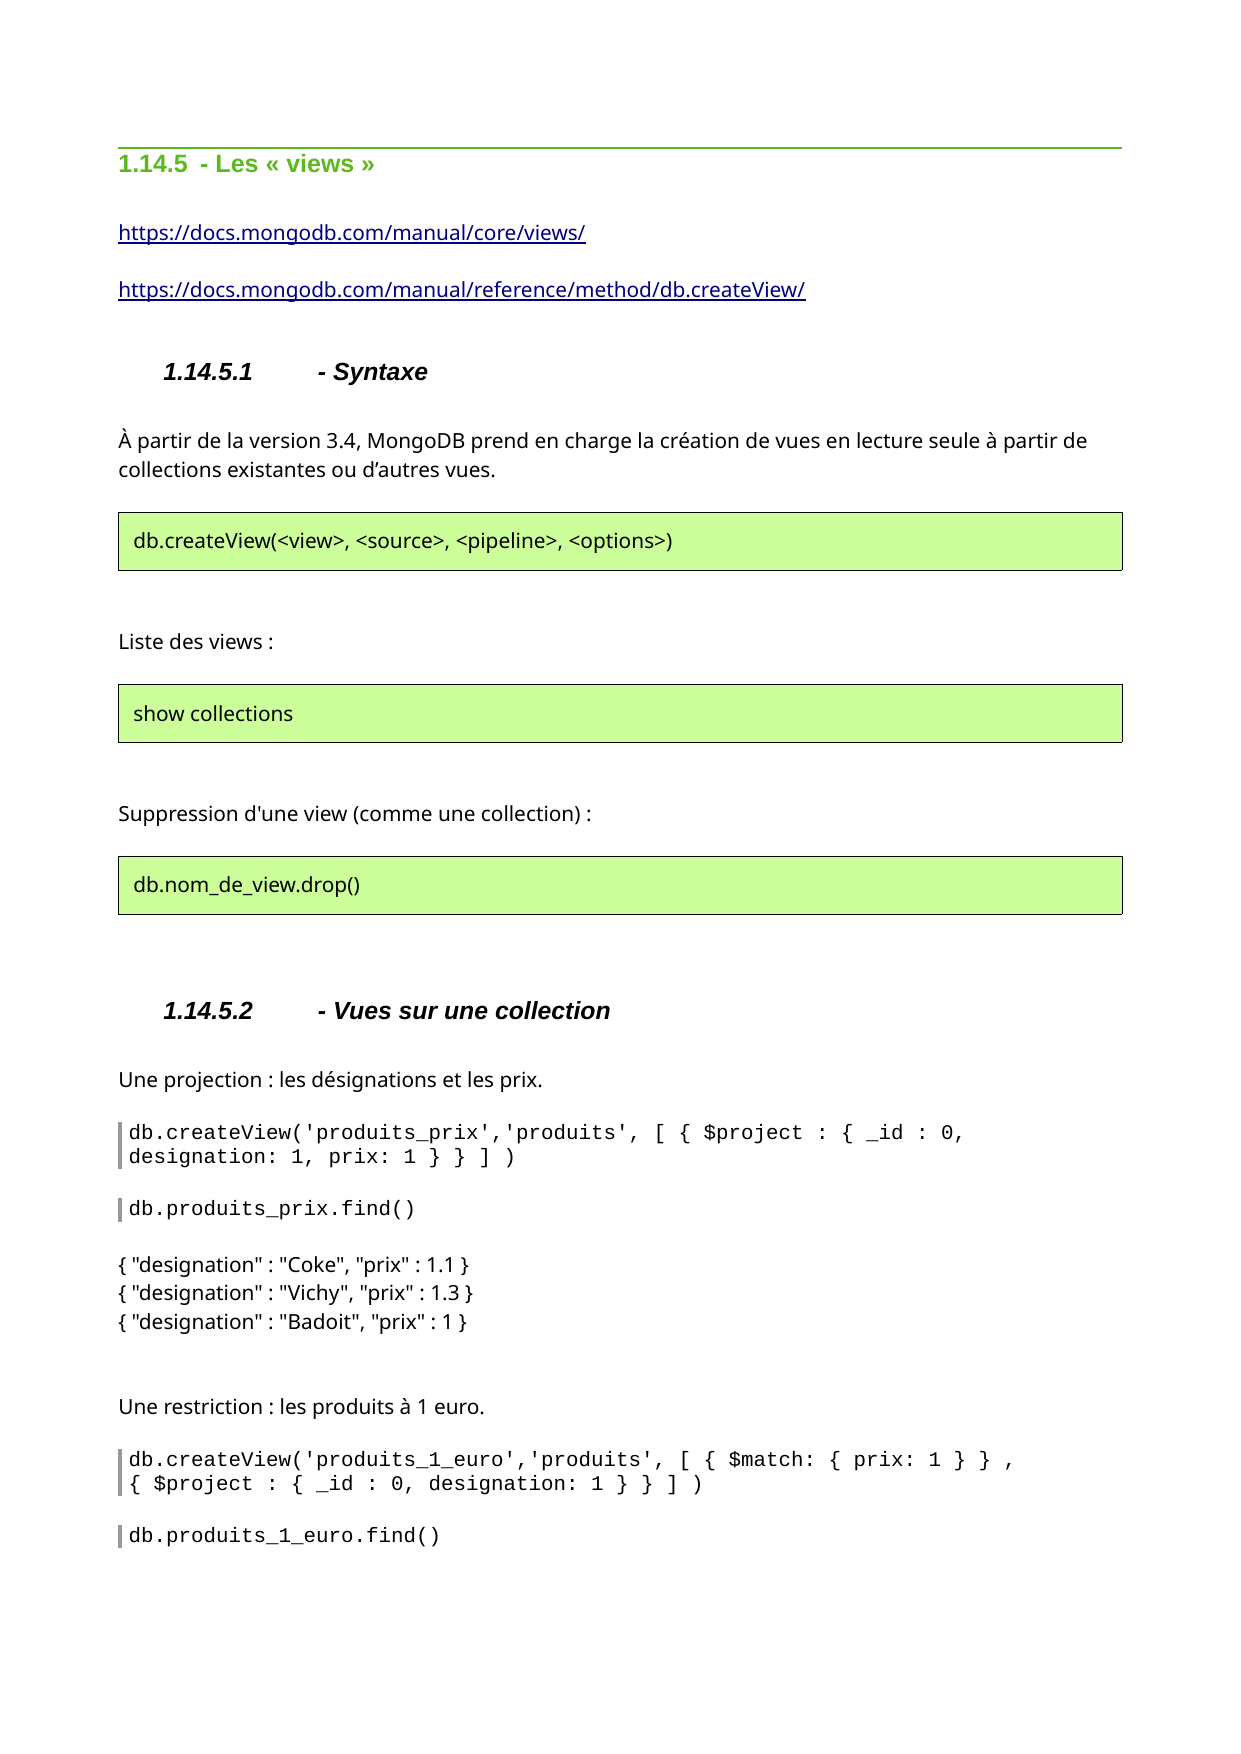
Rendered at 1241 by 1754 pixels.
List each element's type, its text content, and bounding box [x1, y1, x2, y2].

text db.nom_de_view.drop() [119, 857, 1122, 914]
text db.produits_prix.find() [122, 1198, 1122, 1222]
text show collections [119, 685, 1122, 742]
text { "designation" : "Coke", "prix" : 1.1 } [118, 1250, 1122, 1278]
text db.createView('produits_prix','produits', [ { $project : { _id : 0, designation: 1, prix: 1 } } ] ) [122, 1122, 1122, 1169]
text Suppression d'une view (comme une collection) : [118, 799, 1122, 827]
text db.produits_1_euro.find() [122, 1525, 1122, 1548]
text { "designation" : "Badoit", "prix" : 1 } [118, 1307, 1122, 1335]
text db.createView(<view>, <source>, <pipeline>, <options>) [119, 513, 1122, 570]
text db.createView('produits_1_euro','produits', [ { $match: { prix: 1 } } , { $project : { _id : 0, designation: 1 } } ] ) [122, 1449, 1122, 1496]
text Liste des views : [118, 627, 1122, 655]
subtitle - Vues sur une collection [163, 996, 1122, 1024]
text { "designation" : "Vichy", "prix" : 1.3 } [118, 1278, 1122, 1307]
text https://docs.mongodb.com/manual/reference/method/db.createView/ [118, 275, 1122, 303]
text https://docs.mongodb.com/manual/core/views/ [118, 218, 1122, 247]
text À partir de la version 3.4, MongoDB prend en charge la création de vues en lecture seule à partir de collections existantes ou d’autres vues. [118, 426, 1122, 483]
subtitle - Les « views » [118, 149, 1122, 177]
text Une projection : les désignations et les prix. [118, 1065, 1122, 1094]
text Une restriction : les produits à 1 euro. [118, 1392, 1122, 1421]
subtitle - Syntaxe [163, 357, 1122, 386]
